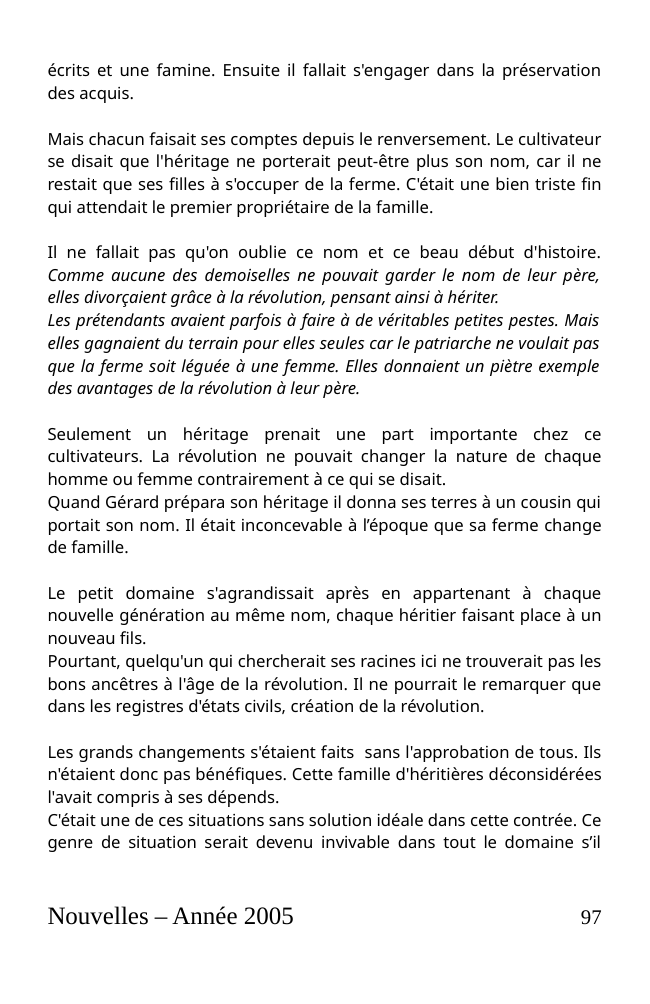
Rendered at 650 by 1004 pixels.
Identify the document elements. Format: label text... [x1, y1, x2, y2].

text Mais chacun faisait ses comptes depuis le renversement. Le cultivateur se disait que l'héritage ne porterait peut-être plus son nom, car il ne restait que ses filles à s'occuper de la ferme. C'était une bien triste fin qui attendait le premier propriétaire de la famille. [47, 127, 602, 218]
text Il ne fallait pas qu'on oublie ce nom et ce beau début d'histoire. Comme aucune des demoiselles ne pouvait garder le nom de leur père, elles divorçaient grâce à la révolution, pensant ainsi à hériter. [47, 241, 602, 309]
text Quand Gérard prépara son héritage il donna ses terres à un cousin qui portait son nom. Il était inconcevable à l’époque que sa ferme change de famille. [47, 491, 602, 559]
text Seulement un héritage prenait une part importante chez ce cultivateurs. La révolution ne pouvait changer la nature de chaque homme ou femme contrairement à ce qui se disait. [47, 422, 602, 491]
text Le petit domaine s'agrandissait après en appartenant à chaque nouvelle génération au même nom, chaque héritier faisant place à un nouveau fils. [47, 581, 602, 649]
text Les prétendants avaient parfois à faire à de véritables petites pestes. Mais elles gagnaient du terrain pour elles seules car le patriarche ne voulait pas que la ferme soit léguée à une femme. Elles donnaient un piètre exemple des avantages de la révolution à leur père. [47, 309, 602, 400]
text C'était une de ces situations sans solution idéale dans cette contrée. Ce genre de situation serait devenu invivable dans tout le domaine s’il [47, 808, 602, 854]
text Pourtant, quelqu'un qui chercherait ses racines ici ne trouverait pas les bons ancêtres à l'âge de la révolution. Il ne pourrait le remarquer que dans les registres d'états civils, création de la révolution. [47, 649, 602, 718]
text Les grands changements s'étaient faits sans l'approbation de tous. Ils n'étaient donc pas bénéfiques. Cette famille d'héritières déconsidérées l'avait compris à ses dépends. [47, 740, 602, 808]
text écrits et une famine. Ensuite il fallait s'engager dans la préservation des acquis. [47, 59, 602, 104]
